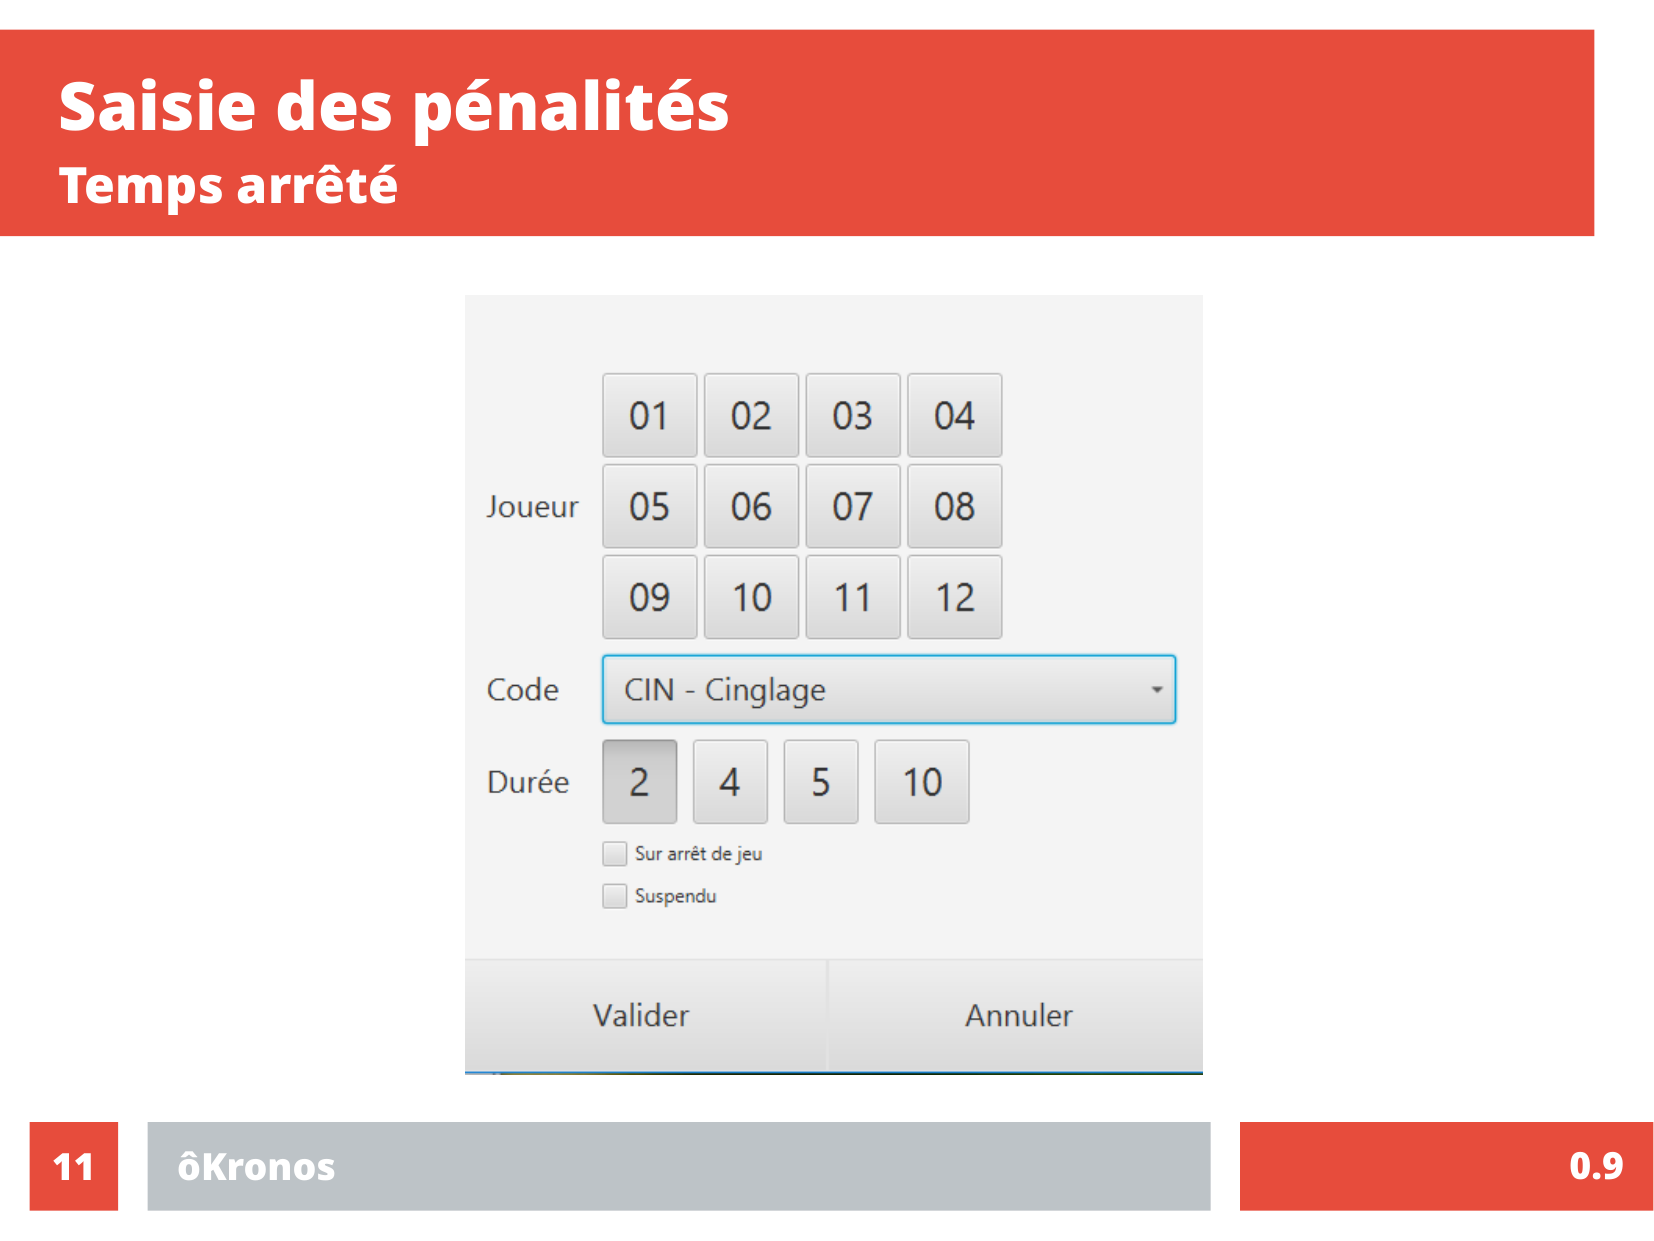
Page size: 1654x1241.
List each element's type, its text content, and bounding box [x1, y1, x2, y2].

picture [465, 295, 1203, 1075]
title Saisie des pénalités Temps arrêté [59, 59, 1595, 207]
